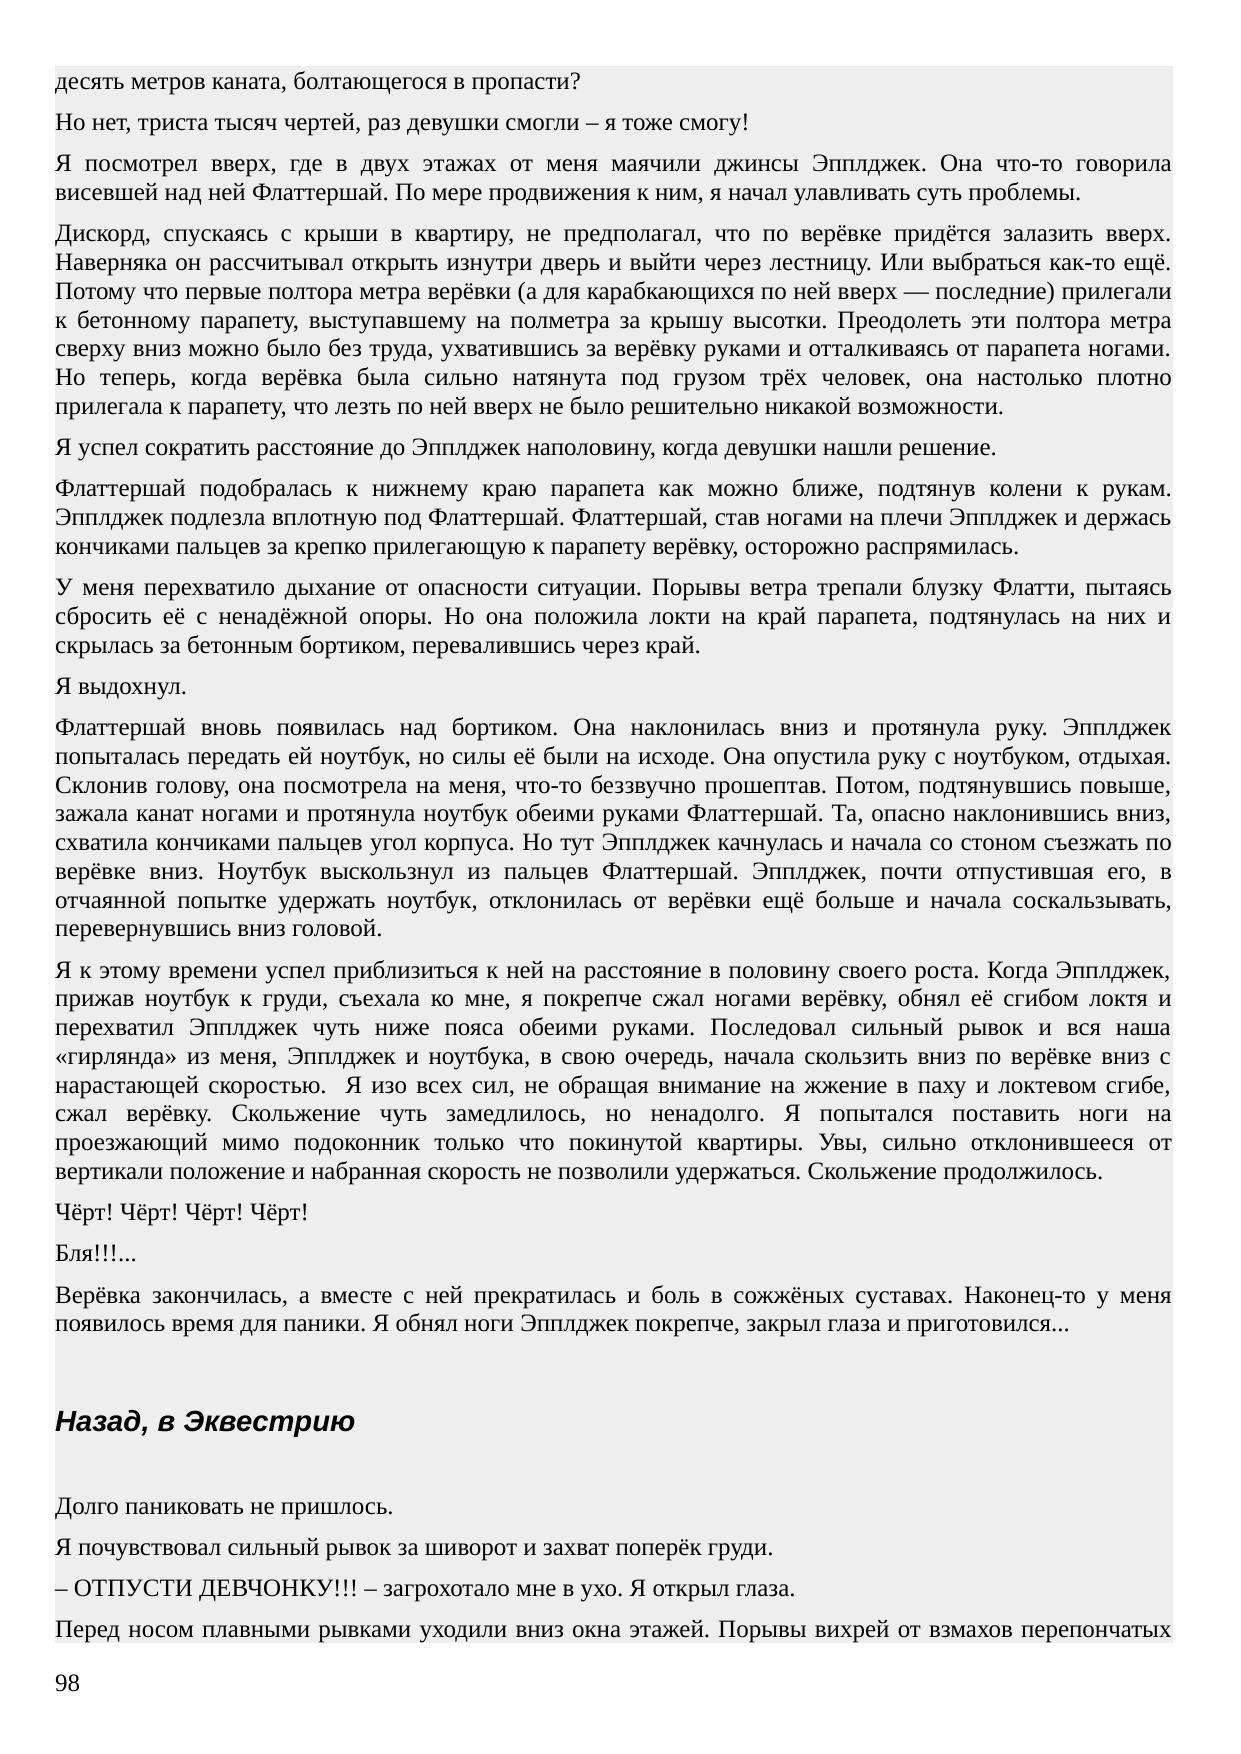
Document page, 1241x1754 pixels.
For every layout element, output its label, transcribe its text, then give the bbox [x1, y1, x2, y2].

text Флаттершай вновь появилась над бортиком. Она наклонилась вниз и протянула руку. Эпплджек попыталась передать ей ноутбук, но силы её были на исходе. Она опустила руку с ноутбуком, отдыхая. Склонив голову, она посмотрела на меня, что-то беззвучно прошептав. Потом, подтянувшись повыше, зажала канат ногами и протянула ноутбук обеими руками Флаттершай. Та, опасно наклонившись вниз, схватила кончиками пальцев угол корпуса. Но тут Эпплджек качнулась и начала со стоном съезжать по верёвке вниз. Ноутбук выскользнул из пальцев Флаттершай. Эпплджек, почти отпустившая его, в отчаянной попытке удержать ноутбук, отклонилась от верёвки ещё больше и начала соскальзывать, перевернувшись вниз головой. [55, 712, 1173, 942]
text Флаттершай подобралась к нижнему краю парапета как можно ближе, подтянув колени к рукам. Эпплджек подлезла вплотную под Флаттершай. Флаттершай, став ногами на плечи Эпплджек и держась кончиками пальцев за крепко прилегающую к парапету верёвку, осторожно распрямилась. [55, 473, 1173, 560]
text Верёвка закончилась, а вместе с ней прекратилась и боль в сожжёных суставах. Наконец-то у меня появилось время для паники. Я обнял ноги Эпплджек покрепче, закрыл глаза и приготовился... [55, 1280, 1173, 1337]
text Но нет, триста тысяч чертей, раз девушки смогли – я тоже смогу! [55, 107, 1173, 136]
text Я почувствовал сильный рывок за шиворот и захват поперёк груди. [55, 1532, 1173, 1561]
text Я выдохнул. [55, 671, 1173, 700]
text Перед носом плавными рывками уходили вниз окна этажей. Порывы вихрей от взмахов перепончатых [55, 1614, 1173, 1643]
subtitle Назад, в Эквестрию [55, 1403, 1173, 1437]
text Долго паниковать не пришлось. [55, 1491, 1173, 1519]
text У меня перехватило дыхание от опасности ситуации. Порывы ветра трепали блузку Флатти, пытаясь сбросить её с ненадёжной опоры. Но она положила локти на край парапета, подтянулась на них и скрылась за бетонным бортиком, перевалившись через край. [55, 572, 1173, 658]
text Чёрт! Чёрт! Чёрт! Чёрт! [55, 1197, 1173, 1226]
text Бля!!!... [55, 1238, 1173, 1267]
text Дискорд, спускаясь с крыши в квартиру, не предполагал, что по верёвке придётся залазить вверх. Наверняка он рассчитывал открыть изнутри дверь и выйти через лестницу. Или выбраться как-то ещё. Потому что первые полтора метра верёвки (а для карабкающихся по ней вверх — последние) прилегали к бетонному парапету, выступавшему на полметра за крышу высотки. Преодолеть эти полтора метра сверху вниз можно было без труда, ухватившись за верёвку руками и отталкиваясь от парапета ногами. Но теперь, когда верёвка была сильно натянута под грузом трёх человек, она настолько плотно прилегала к парапету, что лезть по ней вверх не было решительно никакой возможности. [55, 218, 1173, 420]
text Я посмотрел вверх, где в двух этажах от меня маячили джинсы Эпплджек. Она что-то говорила висевшей над ней Флаттершай. По мере продвижения к ним, я начал улавливать суть проблемы. [55, 148, 1173, 206]
text – ОТПУСТИ ДЕВЧОНКУ!!! – загрохотало мне в ухо. Я открыл глаза. [55, 1573, 1173, 1602]
text Я успел сократить расстояние до Эпплджек наполовину, когда девушки нашли решение. [55, 432, 1173, 461]
text десять метров каната, болтающегося в пропасти? [55, 66, 1173, 95]
text Я к этому времени успел приблизиться к ней на расстояние в половину своего роста. Когда Эпплджек, прижав ноутбук к груди, съехала ко мне, я покрепче сжал ногами верёвку, обнял её сгибом локтя и перехватил Эпплджек чуть ниже пояса обеими руками. Последовал сильный рывок и вся наша «гирлянда» из меня, Эпплджек и ноутбука, в свою очередь, начала скользить вниз по верёвке вниз с нарастающей скоростью. Я изо всех сил, не обращая внимание на жжение в паху и локтевом сгибе, сжал верёвку. Скольжение чуть замедлилось, но ненадолго. Я попытался поставить ноги на проезжающий мимо подоконник только что покинутой квартиры. Увы, сильно отклонившееся от вертикали положение и набранная скорость не позволили удержаться. Скольжение продолжилось. [55, 955, 1173, 1185]
